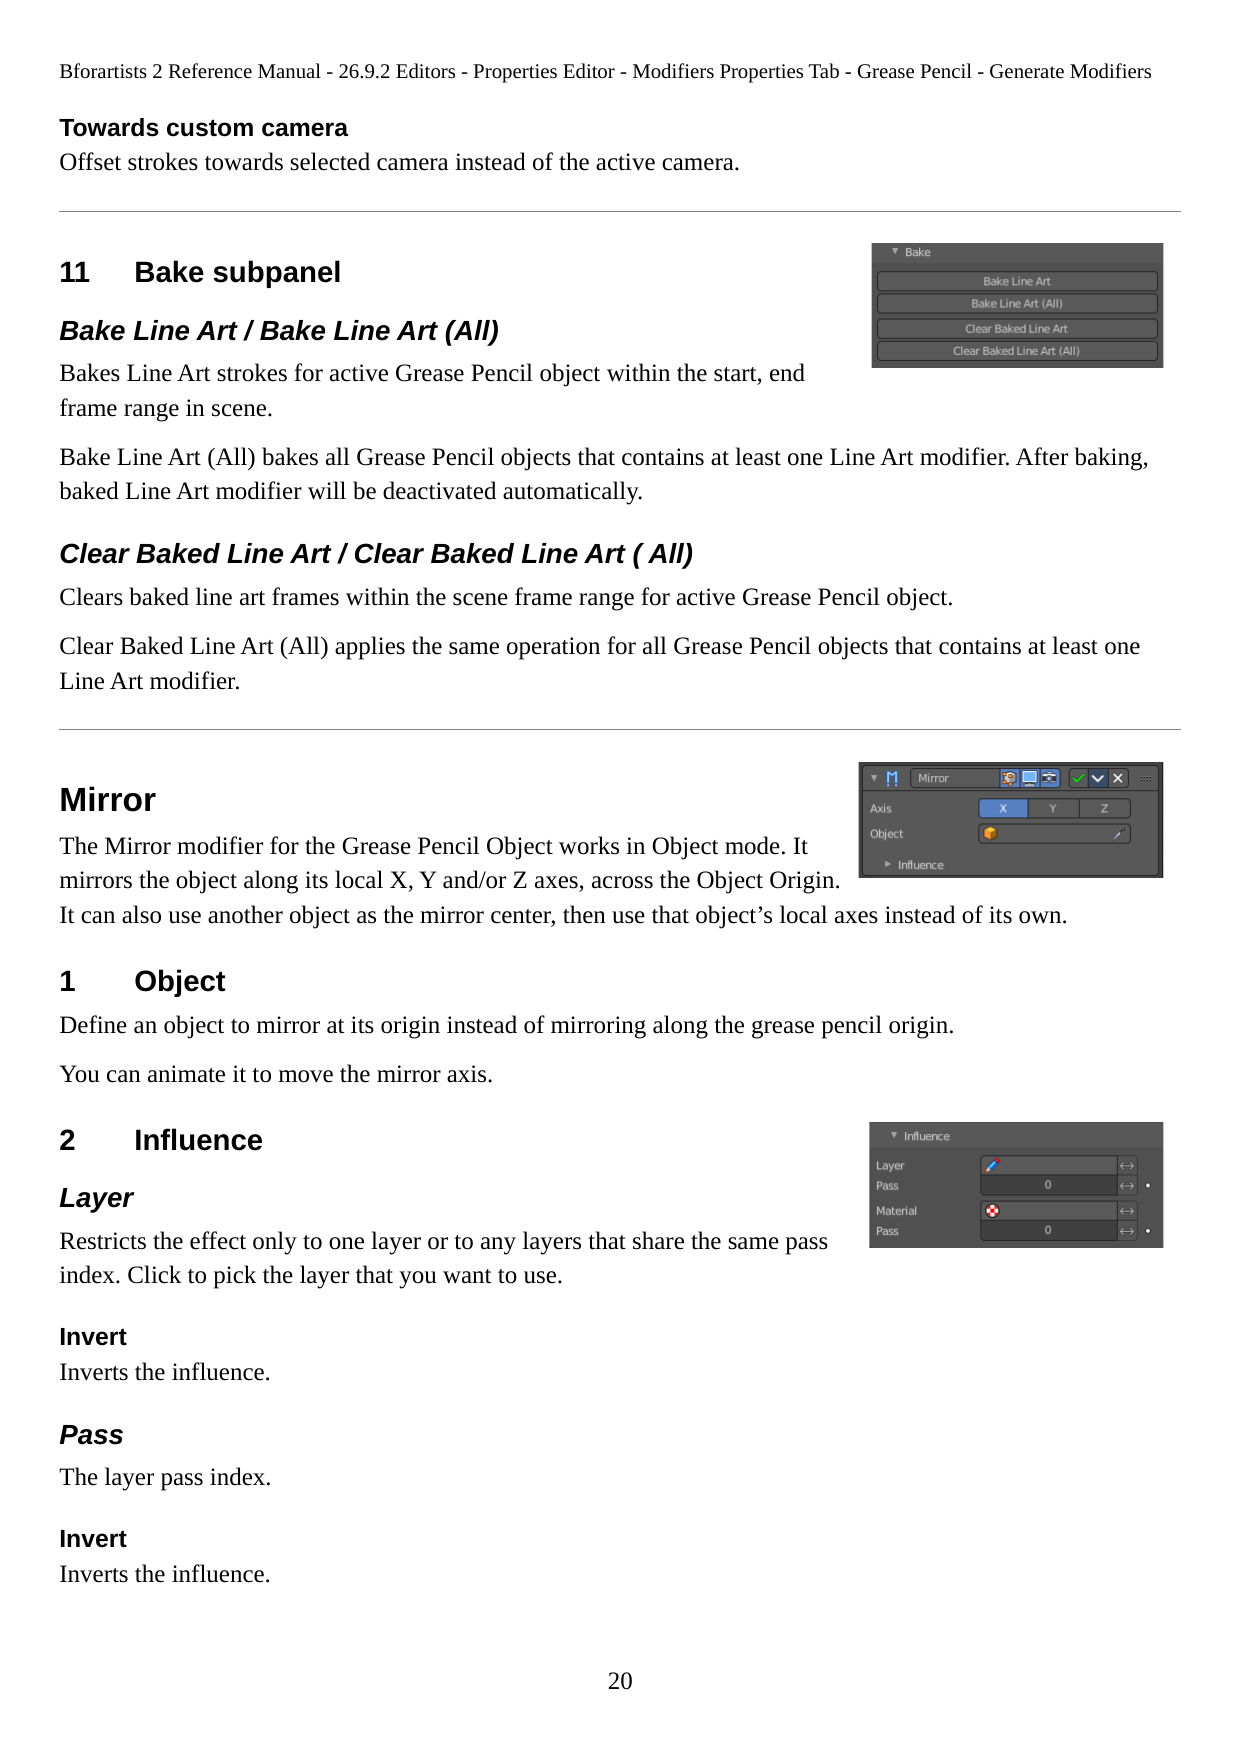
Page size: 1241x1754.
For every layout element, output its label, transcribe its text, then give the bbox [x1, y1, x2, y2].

text Inverts the influence. [59, 1357, 1181, 1385]
subtitle [1164, 255, 1181, 289]
text Clears baked line art frames within the scene frame range for active Grease Pencil object. [59, 582, 1181, 611]
text Bakes Line Art strokes for active Grease Pencil object within the start, end frame range in scene. [59, 358, 1181, 422]
picture [869, 1122, 1164, 1248]
subtitle [1164, 780, 1181, 818]
subtitle Object [59, 964, 1181, 997]
subtitle [1164, 1123, 1181, 1156]
subtitle Invert [59, 1322, 1181, 1350]
subtitle Clear Baked Line Art / Clear Baked Line Art ( All) [59, 538, 1181, 570]
subtitle [1164, 1181, 1181, 1213]
picture [871, 243, 1164, 368]
text You can animate it to move the mirror axis. [59, 1059, 1181, 1088]
subtitle Bake subpanel [59, 255, 871, 289]
text Offset strokes towards selected camera instead of the active camera. [59, 147, 1181, 176]
subtitle Influence [59, 1123, 869, 1156]
text Restricts the effect only to one layer or to any layers that share the same pass index. Click to pick the layer that you want to use. [59, 1226, 1181, 1289]
picture [858, 762, 1164, 878]
text Clear Baked Line Art (All) applies the same operation for all Grease Pencil objects that contains at least one Line Art modifier. [59, 631, 1181, 694]
text The Mirror modifier for the Grease Pencil Object works in Object mode. It mirrors the object along its local X, Y and/or Z axes, across the Object Origin. It can also use another object as the mirror center, then use that object’s local axes instead of its own. [59, 831, 1181, 929]
subtitle Pass [59, 1418, 1181, 1450]
text Inverts the influence. [59, 1559, 1181, 1588]
subtitle Towards custom camera [59, 113, 1181, 141]
subtitle Invert [59, 1524, 1181, 1553]
subtitle Bake Line Art / Bake Line Art (All) [59, 314, 871, 346]
text Define an object to mirror at its origin instead of mirroring along the grease pencil origin. [59, 1010, 1181, 1039]
text Bake Line Art (All) bakes all Grease Pencil objects that contains at least one Line Art modifier. After baking, baked Line Art modifier will be deactivated automatically. [59, 442, 1181, 505]
subtitle Mirror [59, 780, 858, 818]
subtitle Layer [59, 1181, 869, 1213]
text The layer pass index. [59, 1462, 1181, 1491]
